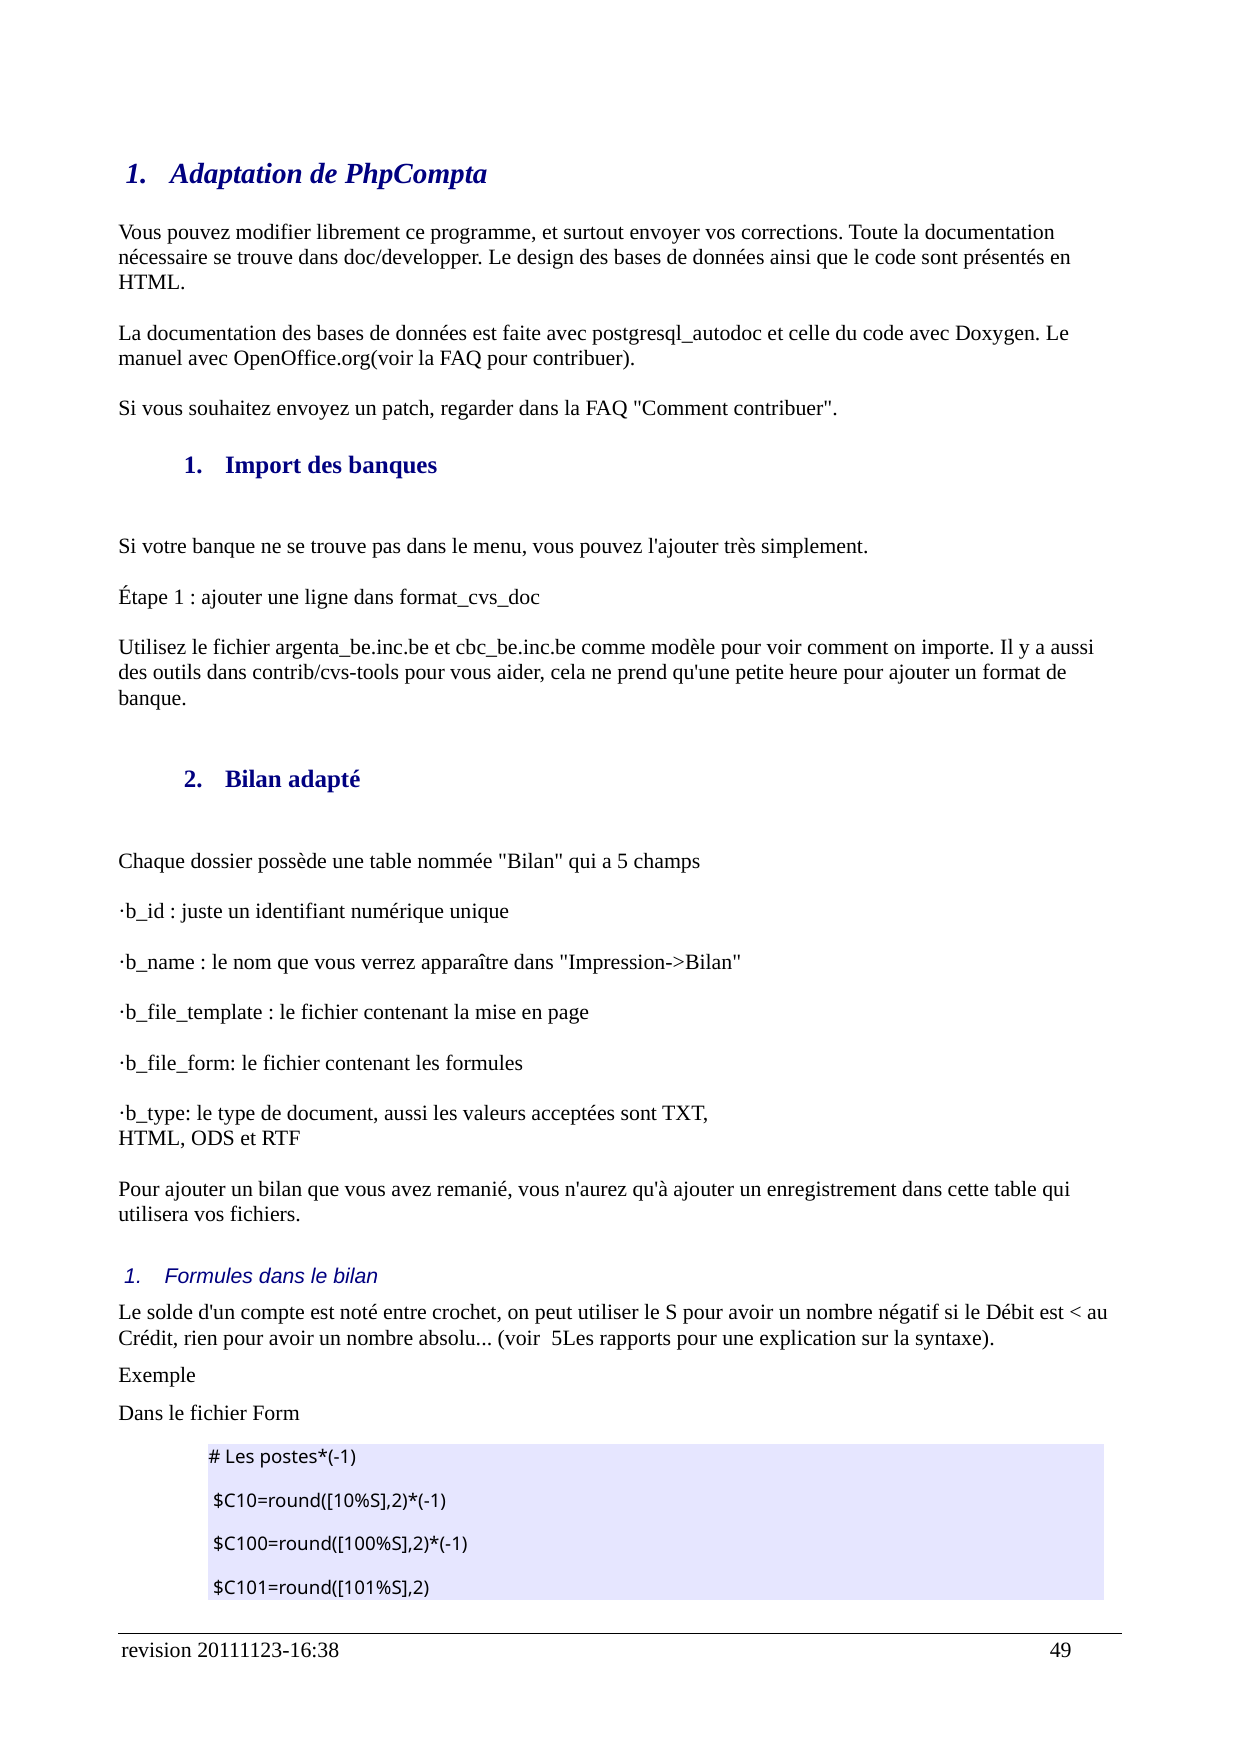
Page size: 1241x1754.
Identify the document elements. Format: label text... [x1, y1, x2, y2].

text Pour ajouter un bilan que vous avez remanié, vous n'aurez qu'à ajouter un enregistrement dans cette table qui utilisera vos fichiers. [118, 1176, 1122, 1226]
subtitle Formules dans le bilan [118, 1263, 1122, 1287]
text ·b_name : le nom que vous verrez apparaître dans "Impression->Bilan" [118, 949, 1122, 974]
text Utilisez le fichier argenta_be.inc.be et cbc_be.inc.be comme modèle pour voir comment on importe. Il y a aussi des outils dans contrib/cvs-tools pour vous aider, cela ne prend qu'une petite heure pour ajouter un format de banque. [118, 634, 1122, 710]
subtitle Bilan adapté [177, 764, 1122, 793]
text Chaque dossier possède une table nommée "Bilan" qui a 5 champs [118, 848, 1122, 873]
text Exemple [118, 1362, 1122, 1387]
text # Les postes*(-1) [208, 1444, 1104, 1469]
text Vous pouvez modifier librement ce programme, et surtout envoyer vos corrections. Toute la documentation nécessaire se trouve dans doc/developper. Le design des bases de données ainsi que le code sont présentés en HTML. [118, 219, 1122, 294]
subtitle Import des banques [177, 450, 1122, 479]
text HTML, ODS et RTF [118, 1125, 1122, 1150]
text ·b_file_form: le fichier contenant les formules [118, 1049, 1122, 1075]
text Si vous souhaitez envoyez un patch, regarder dans la FAQ "Comment contribuer". [118, 395, 1122, 420]
subtitle Adaptation de PhpCompta [118, 156, 1122, 189]
text Étape 1 : ajouter une ligne dans format_cvs_doc [118, 584, 1122, 609]
text $C101=round([101%S],2) [208, 1574, 1104, 1600]
text ·b_type: le type de document, aussi les valeurs acceptées sont TXT, [118, 1100, 1122, 1125]
text $C100=round([100%S],2)*(-1) [208, 1531, 1104, 1556]
text ·b_id : juste un identifiant numérique unique [118, 898, 1122, 923]
text $C10=round([10%S],2)*(-1) [208, 1487, 1104, 1513]
text Si votre banque ne se trouve pas dans le menu, vous pouvez l'ajouter très simplement. [118, 533, 1122, 558]
text Dans le fichier Form [118, 1400, 1122, 1425]
text La documentation des bases de données est faite avec postgresql_autodoc et celle du code avec Doxygen. Le manuel avec OpenOffice.org(voir la FAQ pour contribuer). [118, 319, 1122, 370]
text Le solde d'un compte est noté entre crochet, on peut utiliser le S pour avoir un nombre négatif si le Débit est < au Crédit, rien pour avoir un nombre absolu... (voir 5Les rapports pour une explication sur la syntaxe). [118, 1299, 1122, 1350]
text ·b_file_template : le fichier contenant la mise en page [118, 999, 1122, 1024]
